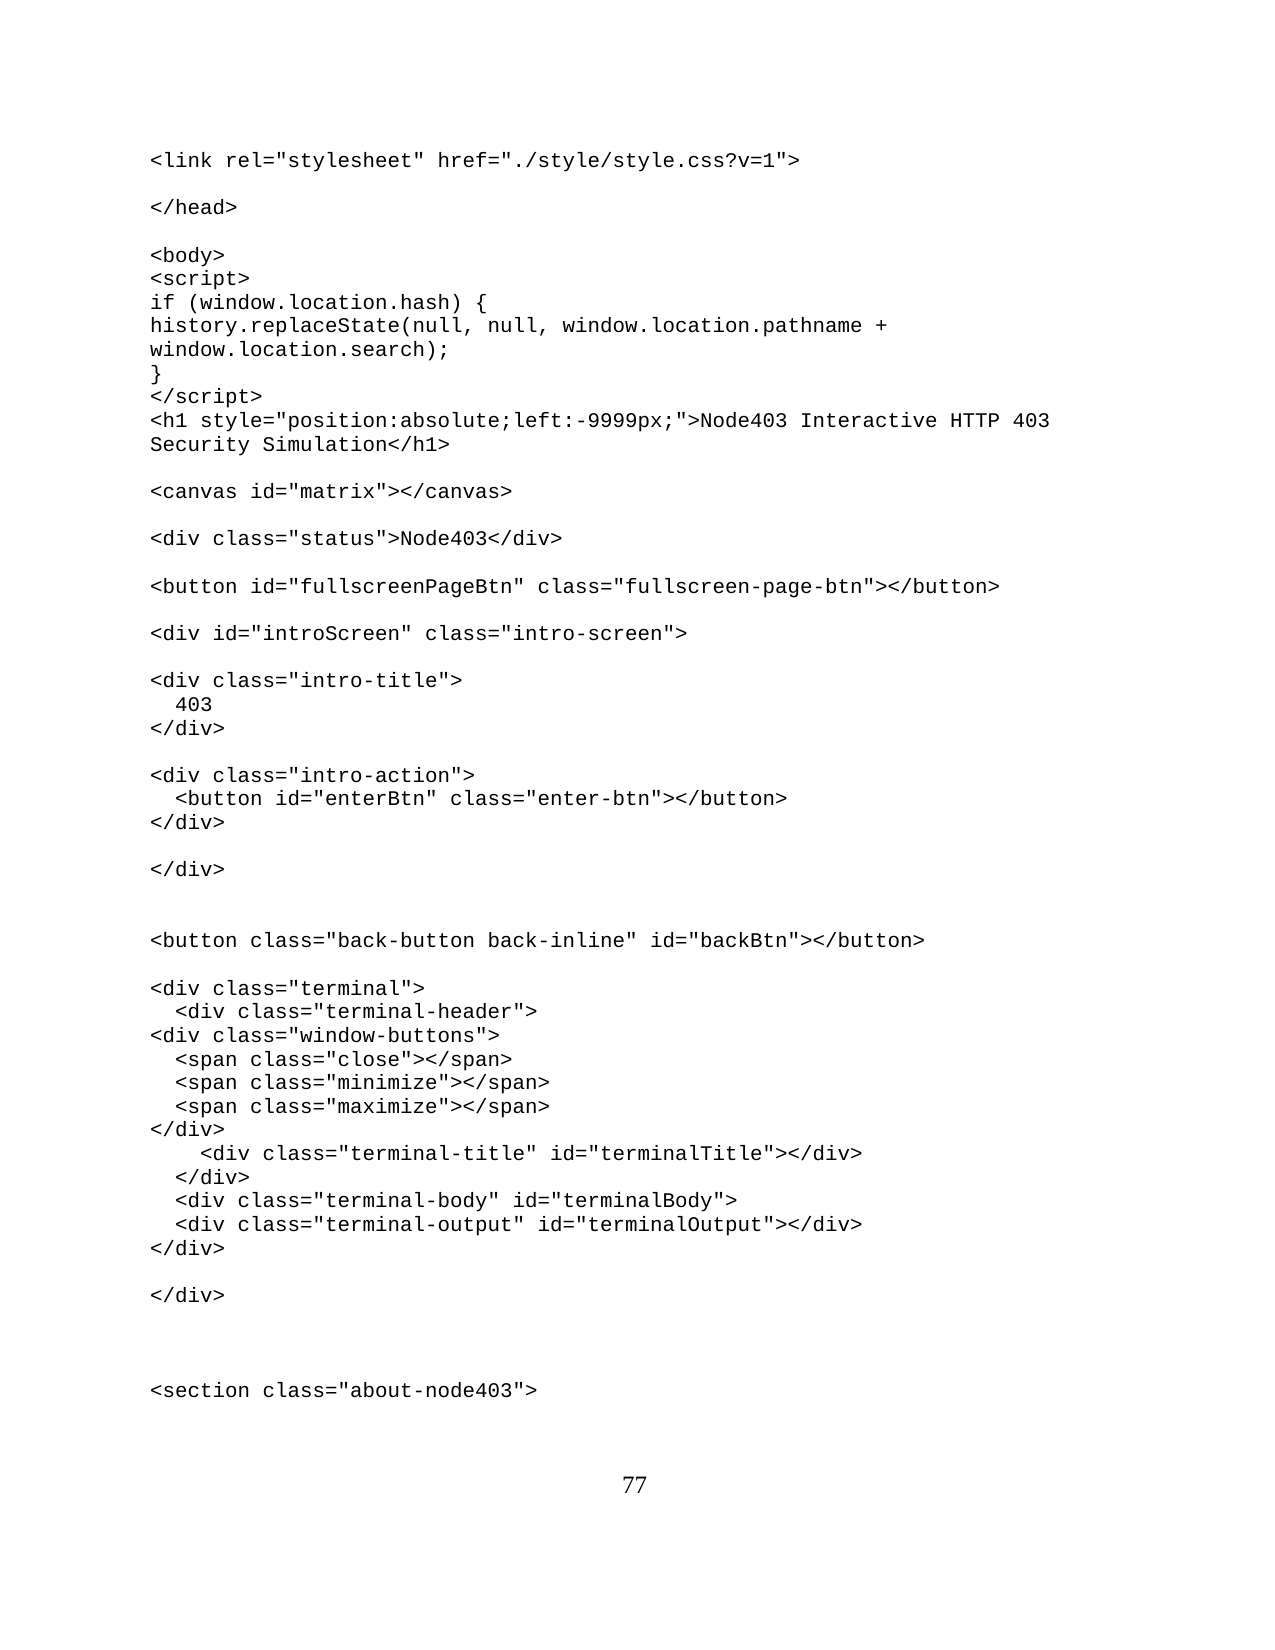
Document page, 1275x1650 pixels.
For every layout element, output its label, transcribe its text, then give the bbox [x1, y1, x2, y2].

text </div> [150, 1285, 1125, 1309]
text <link rel="stylesheet" href="./style/style.css?v=1"> [150, 150, 1125, 174]
text } [150, 363, 1125, 386]
text </div> [150, 1167, 1125, 1190]
text <div class="terminal-title" id="terminalTitle"></div> [150, 1143, 1125, 1167]
text <button id="fullscreenPageBtn" class="fullscreen-page-btn"></button> [150, 576, 1125, 599]
text <div class="status">Node403</div> [150, 528, 1125, 552]
text history.replaceState(null, null, window.location.pathname + window.location.search); [150, 316, 1125, 363]
text 403 [150, 694, 1125, 717]
text </div> [150, 1119, 1125, 1143]
text <button id="enterBtn" class="enter-btn"></button> [150, 788, 1125, 812]
text <canvas id="matrix"></canvas> [150, 481, 1125, 505]
text <div class="terminal-header"> [150, 1001, 1125, 1025]
text <span class="close"></span> [150, 1048, 1125, 1072]
text <div class="terminal-body" id="terminalBody"> [150, 1190, 1125, 1214]
text <h1 style="position:absolute;left:-9999px;">Node403 Interactive HTTP 403 Security Simulation</h1> [150, 410, 1125, 457]
text <button class="back-button back-inline" id="backBtn"></button> [150, 930, 1125, 954]
text <section class="about-node403"> [150, 1379, 1125, 1403]
text <div class="terminal"> [150, 978, 1125, 1001]
text <span class="maximize"></span> [150, 1096, 1125, 1119]
text <span class="minimize"></span> [150, 1072, 1125, 1096]
text if (window.location.hash) { [150, 292, 1125, 316]
text </head> [150, 197, 1125, 221]
text </div> [150, 859, 1125, 883]
text <script> [150, 268, 1125, 292]
text </div> [150, 812, 1125, 836]
text <body> [150, 244, 1125, 268]
text <div class="intro-action"> [150, 765, 1125, 788]
text <div class="window-buttons"> [150, 1025, 1125, 1048]
text <div id="introScreen" class="intro-screen"> [150, 623, 1125, 647]
text </div> [150, 717, 1125, 741]
text <div class="intro-title"> [150, 670, 1125, 694]
text </div> [150, 1238, 1125, 1261]
text <div class="terminal-output" id="terminalOutput"></div> [150, 1214, 1125, 1238]
text </script> [150, 386, 1125, 410]
